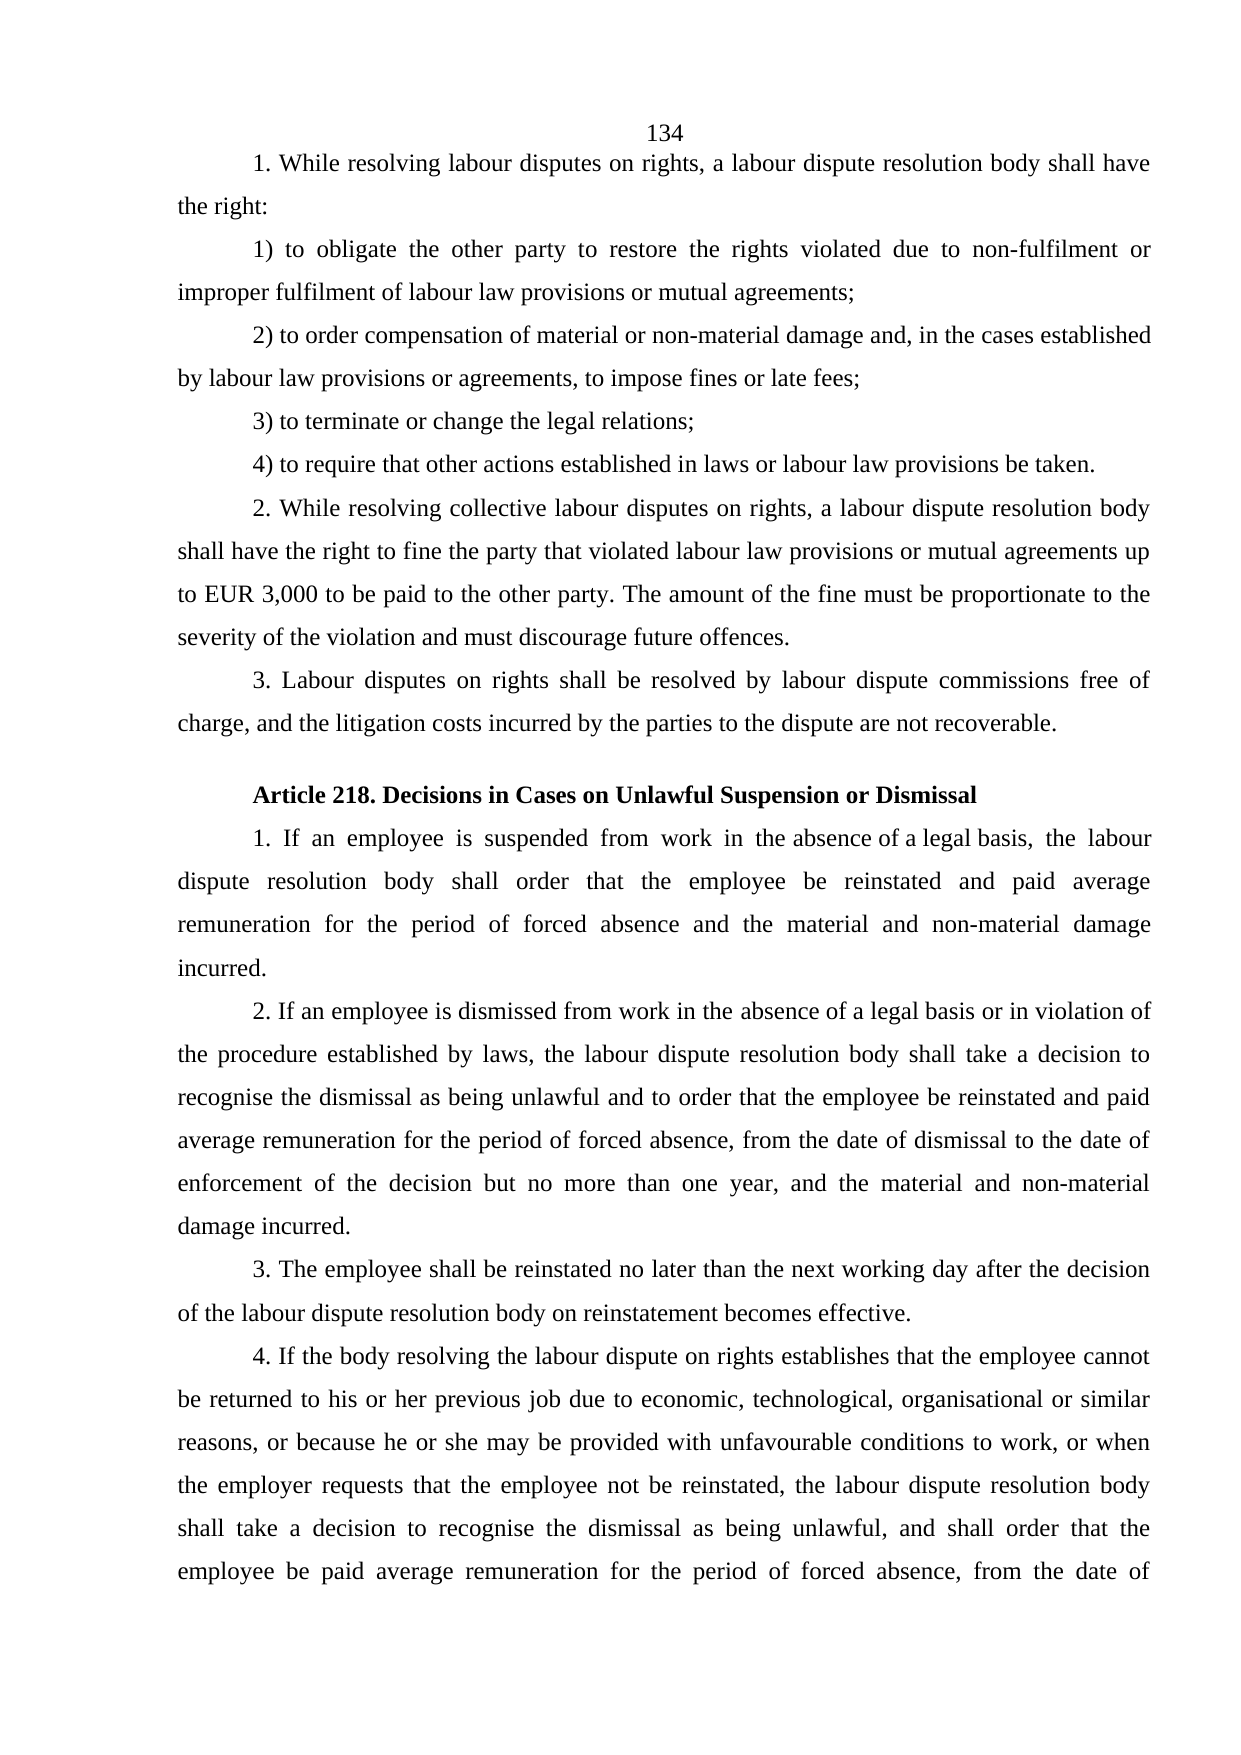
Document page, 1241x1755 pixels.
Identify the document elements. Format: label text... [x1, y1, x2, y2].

text 1. While resolving labour disputes on rights, a labour dispute resolution body shall have the right: [177, 148, 1152, 219]
text 2. If an employee is dismissed from work in the absence of a legal basis or in violation of the procedure established by laws, the labour dispute resolution body shall take a decision to recognise the dismissal as being unlawful and to order that the employee be reinstated and paid average remuneration for the period of forced absence, from the date of dismissal to the date of enforcement of the decision but no more than one year, and the material and non-material damage incurred. [177, 996, 1152, 1240]
text 4. If the body resolving the labour dispute on rights establishes that the employee cannot be returned to his or her previous job due to economic, technological, organisational or similar reasons, or because he or she may be provided with unfavourable conditions to work, or when the employer requests that the employee not be reinstated, the labour dispute resolution body shall take a decision to recognise the dismissal as being unlawful, and shall order that the employee be paid average remuneration for the period of forced absence, from the date of [177, 1341, 1152, 1585]
text 2) to order compensation of material or non-material damage and, in the cases established by labour law provisions or agreements, to impose fines or late fees; [177, 320, 1152, 392]
text 1) to obligate the other party to restore the rights violated due to non-fulfilment or improper fulfilment of labour law provisions or mutual agreements; [177, 234, 1152, 306]
text 4) to require that other actions established in laws or labour law provisions be taken. [177, 449, 1152, 478]
text 3) to terminate or change the legal relations; [177, 406, 1152, 435]
text 3. Labour disputes on rights shall be resolved by labour dispute commissions free of charge, and the litigation costs incurred by the parties to the dispute are not recoverable. [177, 665, 1152, 737]
text 2. While resolving collective labour disputes on rights, a labour dispute resolution body shall have the right to fine the party that violated labour law provisions or mutual agreements up to EUR 3,000 to be paid to the other party. The amount of the fine must be proportionate to the severity of the violation and must discourage future offences. [177, 493, 1152, 651]
text Article 218. Decisions in Cases on Unlawful Suspension or Dismissal [177, 780, 1152, 809]
text 3. The employee shall be reinstated no later than the next working day after the decision of the labour dispute resolution body on reinstatement becomes effective. [177, 1254, 1152, 1326]
text 1. If an employee is suspended from work in the absence of a legal basis, the labour dispute resolution body shall order that the employee be reinstated and paid average remuneration for the period of forced absence and the material and non-material damage incurred. [177, 823, 1152, 981]
